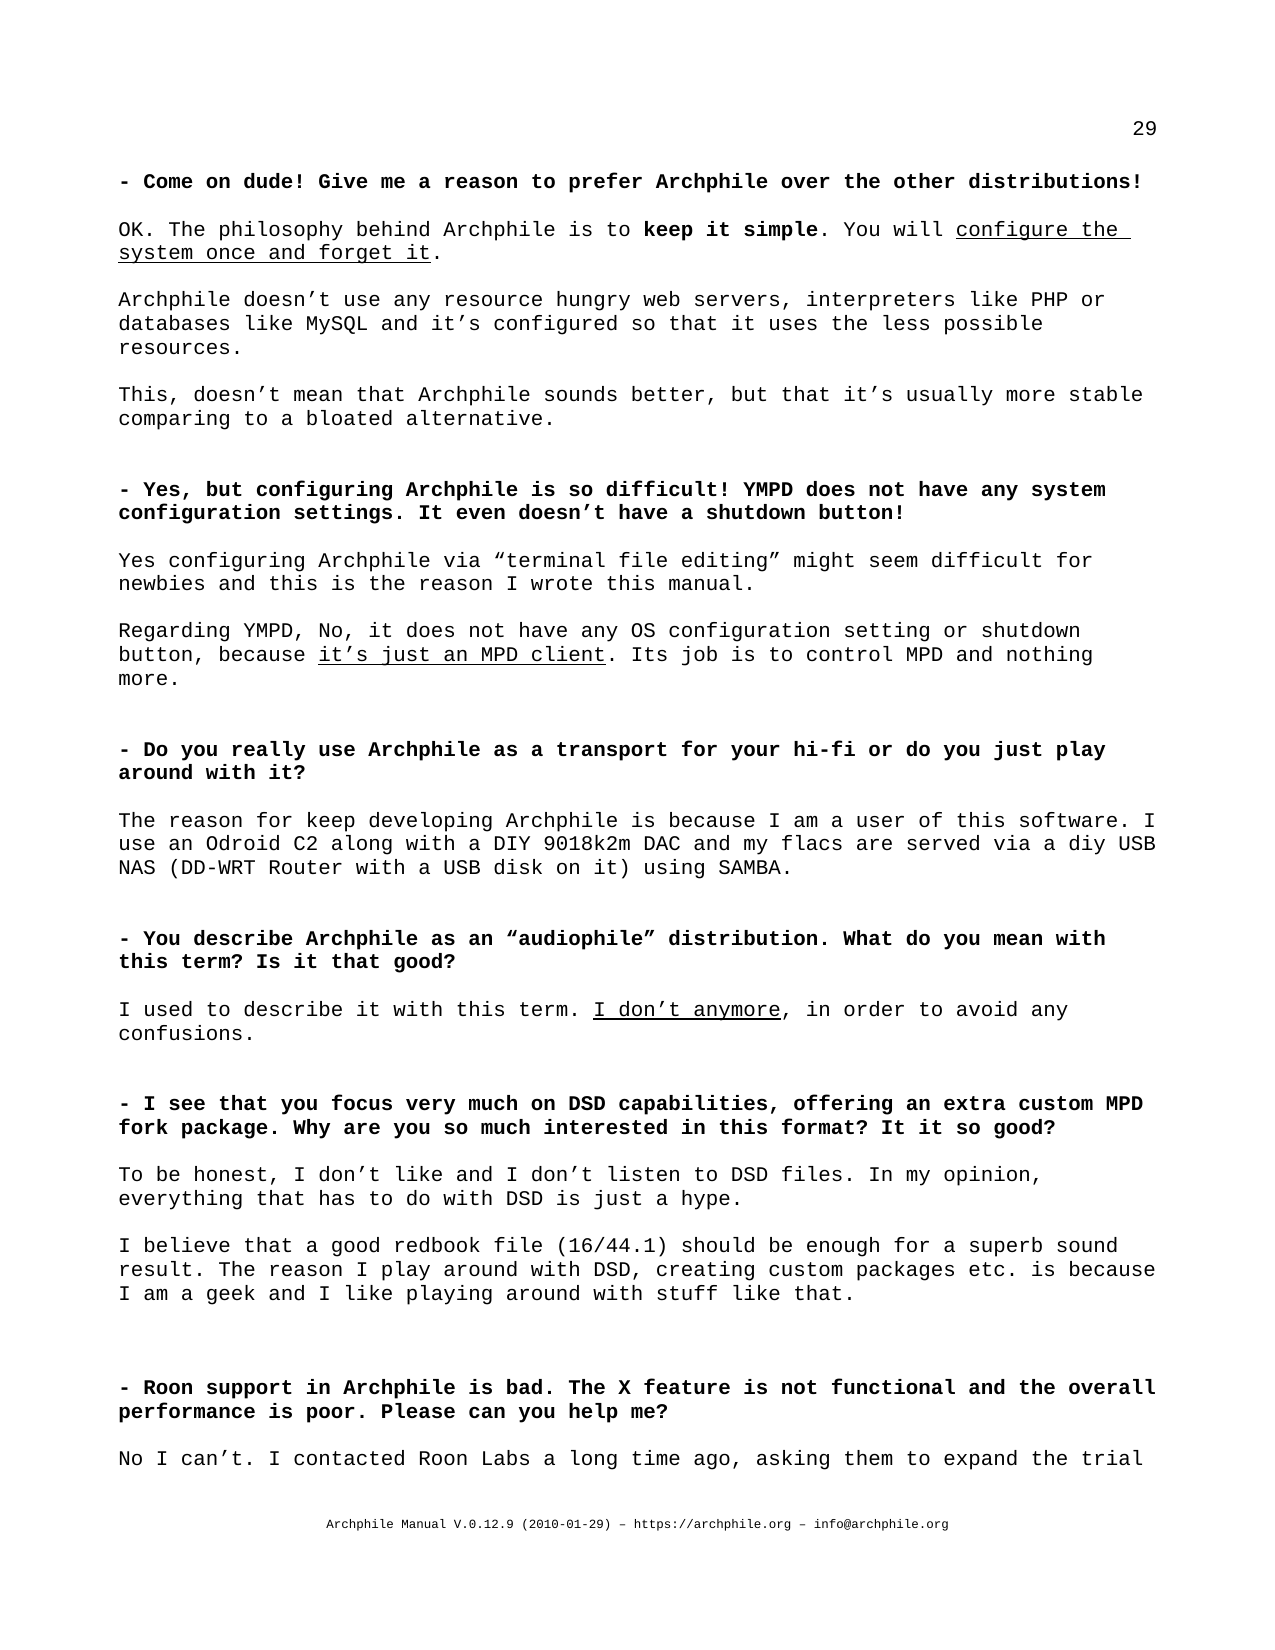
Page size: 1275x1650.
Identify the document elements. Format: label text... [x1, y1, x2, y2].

text I believe that a good redbook file (16/44.1) should be enough for a superb sound result. The reason I play around with DSD, creating custom packages etc. is because I am a geek and I like playing around with stuff like that. [118, 1235, 1157, 1306]
text Yes configuring Archphile via “terminal file editing” might seem difficult for newbies and this is the reason I wrote this manual. [118, 549, 1157, 597]
text - Do you really use Archphile as a transport for your hi-fi or do you just play around with it? [118, 739, 1157, 786]
text - Come on dude! Give me a reason to prefer Archphile over the other distributions! [118, 171, 1157, 195]
text No I can’t. I contacted Roon Labs a long time ago, asking them to expand the trial [118, 1448, 1157, 1472]
text To be honest, I don’t like and I don’t listen to DSD files. In my opinion, everything that has to do with DSD is just a hype. [118, 1164, 1157, 1212]
text The reason for keep developing Archphile is because I am a user of this software. I use an Odroid C2 along with a DIY 9018k2m DAC and my flacs are served via a diy USB NAS (DD-WRT Router with a USB disk on it) using SAMBA. [118, 810, 1157, 881]
text - You describe Archphile as an “audiophile” distribution. What do you mean with this term? Is it that good? [118, 928, 1157, 975]
text - Roon support in Archphile is bad. The X feature is not functional and the overall performance is poor. Please can you help me? [118, 1377, 1157, 1424]
text I used to describe it with this term. I don’t anymore, in order to avoid any confusions. [118, 999, 1157, 1046]
text - I see that you focus very much on DSD capabilities, offering an extra custom MPD fork package. Why are you so much interested in this format? It it so good? [118, 1093, 1157, 1141]
text This, doesn’t mean that Archphile sounds better, but that it’s usually more stable comparing to a bloated alternative. [118, 384, 1157, 431]
text Archphile doesn’t use any resource hungry web servers, interpreters like PHP or databases like MySQL and it’s configured so that it uses the less possible resources. [118, 289, 1157, 360]
text - Yes, but configuring Archphile is so difficult! YMPD does not have any system configuration settings. It even doesn’t have a shutdown button! [118, 479, 1157, 526]
text Regarding YMPD, No, it does not have any OS configuration setting or shutdown button, because it’s just an MPD client. Its job is to control MPD and nothing more. [118, 621, 1157, 691]
text OK. The philosophy behind Archphile is to keep it simple. You will configure the system once and forget it. [118, 218, 1157, 266]
